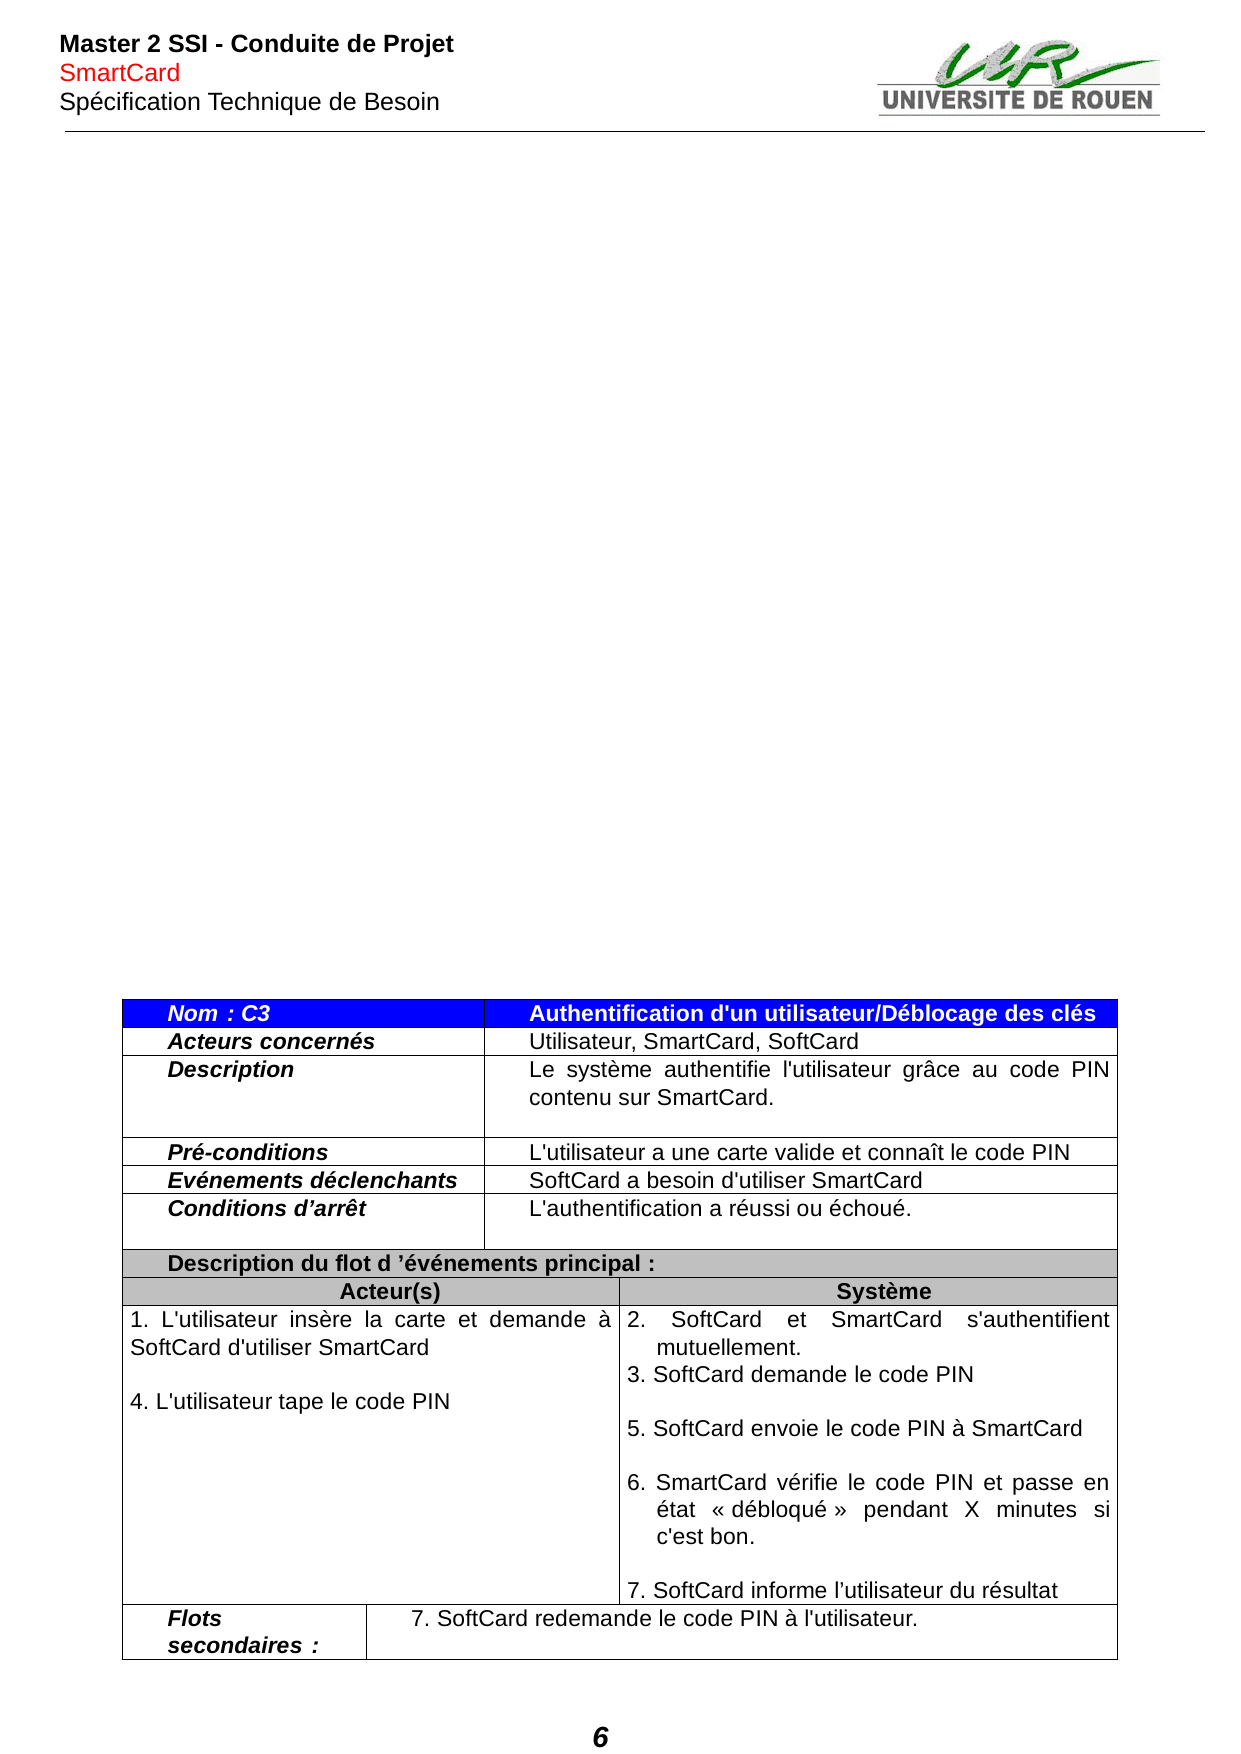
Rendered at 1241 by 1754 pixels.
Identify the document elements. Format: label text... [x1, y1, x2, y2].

picture [872, 32, 1170, 118]
table_cell SoftCard a besoin d'utiliser SmartCard [485, 1166, 1117, 1193]
table_cell Le système authentifie l'utilisateur grâce au code PIN contenu sur SmartCard. [485, 1056, 1117, 1137]
table_cell 7. SoftCard redemande le code PIN à l'utilisateur. [367, 1605, 1117, 1659]
table_cell Système [620, 1278, 1117, 1305]
table_cell Description du flot d ’événements principal : [123, 1250, 1117, 1277]
table_cell Acteurs concernés [123, 1028, 484, 1055]
table_cell Pré-conditions [123, 1138, 484, 1165]
table_header Authentification d'un utilisateur/Déblocage des clés [485, 1000, 1117, 1027]
table_cell Evénements déclenchants [123, 1166, 484, 1193]
table_cell L'authentification a réussi ou échoué. [485, 1194, 1117, 1248]
table_cell Acteur(s) [123, 1278, 619, 1305]
table_cell L'utilisateur a une carte valide et connaît le code PIN [485, 1138, 1117, 1165]
table_cell 2. SoftCard et SmartCard s'authentifient mutuellement. 3. SoftCard demande le code PIN 5. SoftCard envoie le code PIN à SmartCard 6. SmartCard vérifie le code PIN et passe en état « débloqué » pendant X minutes si c'est bon. 7. SoftCard informe l’utilisateur du résultat [620, 1306, 1117, 1604]
table_cell Utilisateur, SmartCard, SoftCard [485, 1028, 1117, 1055]
table_cell Conditions d’arrêt [123, 1194, 484, 1248]
table_cell 1. L'utilisateur insère la carte et demande à SoftCard d'utiliser SmartCard 4. L'utilisateur tape le code PIN [123, 1306, 619, 1604]
table_cell Description [123, 1056, 484, 1137]
table_header Nom : C3 [123, 1000, 484, 1027]
table_cell Flots secondaires : [123, 1605, 366, 1659]
